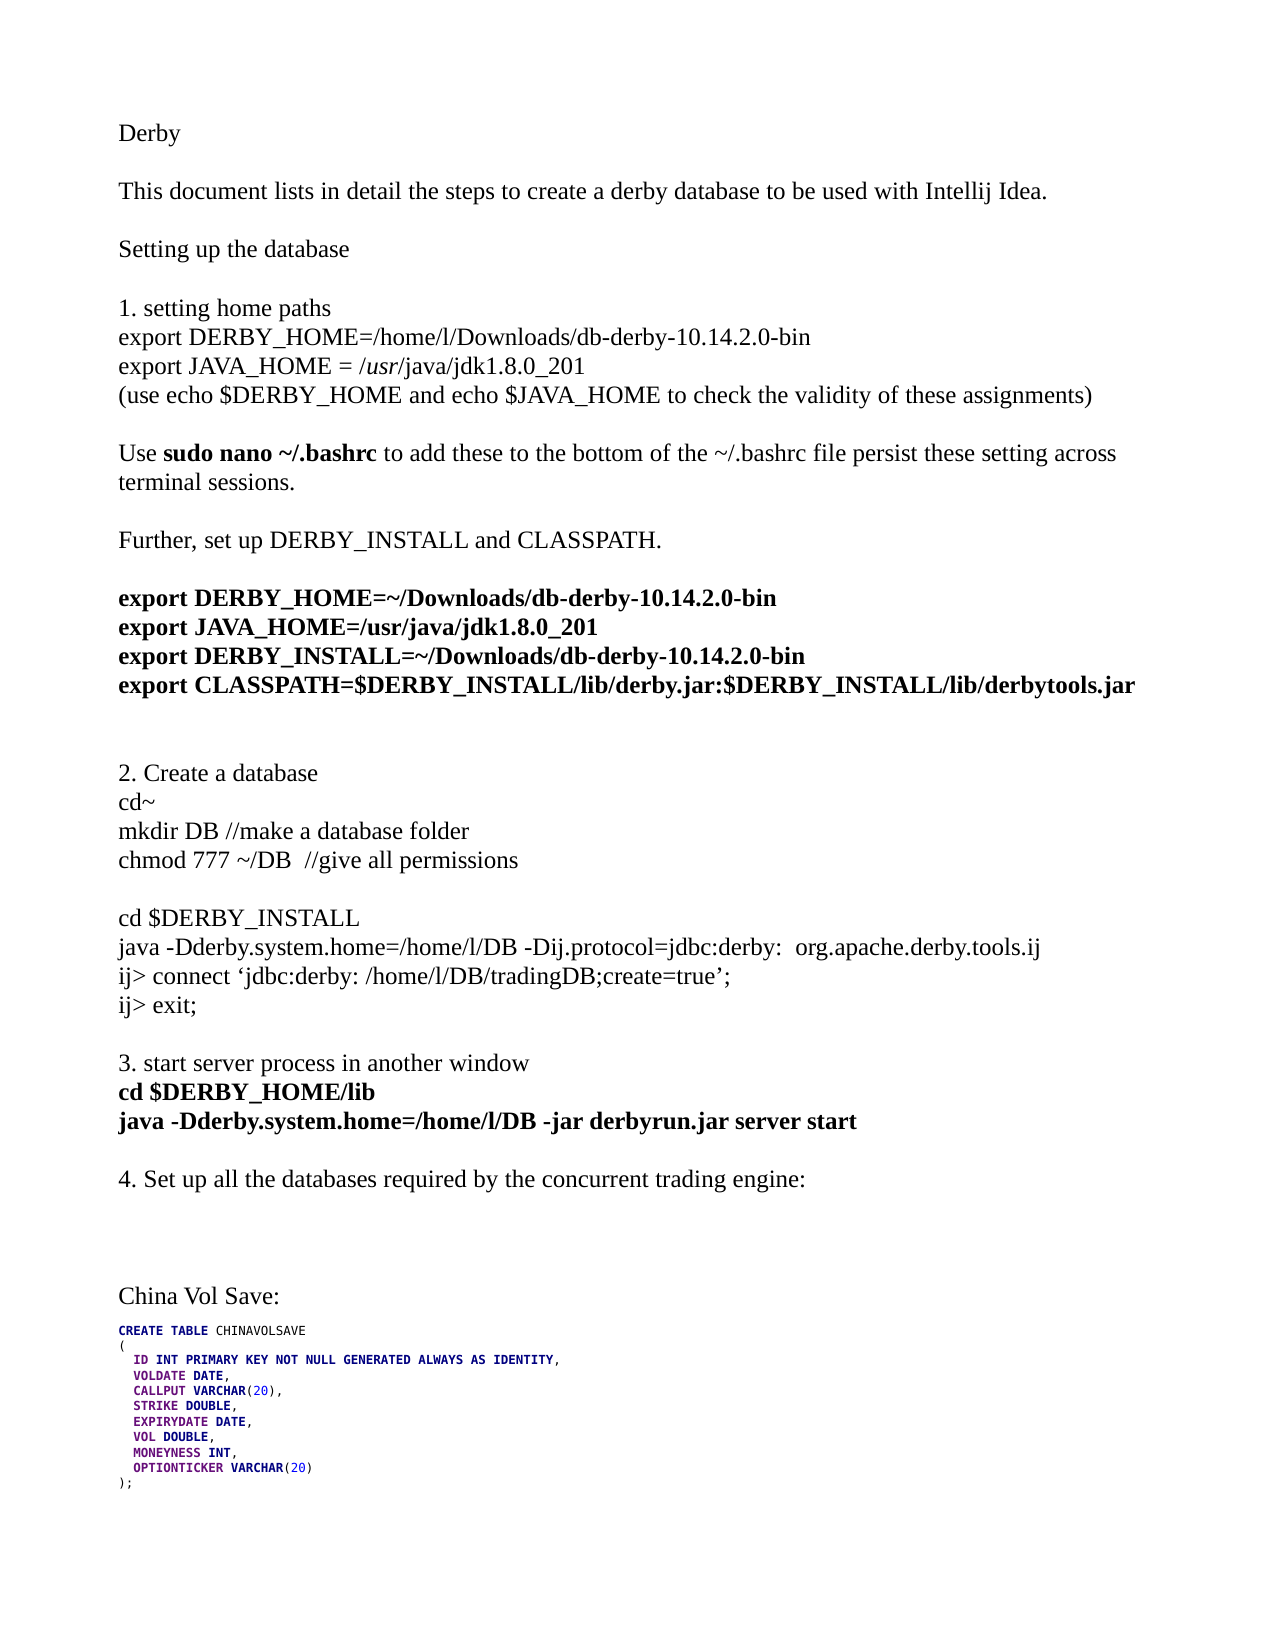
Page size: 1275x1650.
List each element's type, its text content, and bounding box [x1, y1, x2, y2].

text Use sudo nano ~/.bashrc to add these to the bottom of the ~/.bashrc file persist these setting across terminal sessions. [118, 438, 1157, 496]
text export JAVA_HOME=/usr/java/jdk1.8.0_201 [118, 612, 1157, 641]
text 2. Create a database [118, 757, 1157, 787]
text ID INT PRIMARY KEY NOT NULL GENERATED ALWAYS AS IDENTITY, [118, 1353, 1157, 1368]
text ); [118, 1476, 1157, 1491]
text export DERBY_INSTALL=~/Downloads/db-derby-10.14.2.0-bin [118, 641, 1157, 670]
text China Vol Save: [118, 1281, 1157, 1310]
text CREATE TABLE CHINAVOLSAVE [118, 1324, 1157, 1339]
text CALLPUT VARCHAR(20), [118, 1384, 1157, 1399]
text MONEYNESS INT, [118, 1446, 1157, 1461]
text ( [118, 1339, 1157, 1353]
text ij> exit; [118, 990, 1157, 1019]
text Further, set up DERBY_INSTALL and CLASSPATH. [118, 525, 1157, 554]
text cd $DERBY_HOME/lib [118, 1077, 1157, 1106]
text 1. setting home paths [118, 292, 1157, 322]
text chmod 777 ~/DB //give all permissions [118, 845, 1157, 874]
text This document lists in detail the steps to create a derby database to be used with Intellij Idea. [118, 176, 1157, 205]
text java -Dderby.system.home=/home/l/DB -jar derbyrun.jar server start [118, 1106, 1157, 1135]
text export JAVA_HOME = /usr/java/jdk1.8.0_201 [118, 351, 1157, 380]
text cd~ [118, 787, 1157, 816]
text 3. start server process in another window [118, 1048, 1157, 1077]
text export CLASSPATH=$DERBY_INSTALL/lib/derby.jar:$DERBY_INSTALL/lib/derbytools.jar [118, 670, 1157, 699]
text STRIKE DOUBLE, [118, 1399, 1157, 1415]
text mkdir DB //make a database folder [118, 816, 1157, 845]
text OPTIONTICKER VARCHAR(20) [118, 1461, 1157, 1476]
text 4. Set up all the databases required by the concurrent trading engine: [118, 1164, 1157, 1193]
text Setting up the database [118, 234, 1157, 263]
text cd $DERBY_INSTALL [118, 903, 1157, 932]
text VOL DOUBLE, [118, 1430, 1157, 1446]
text export DERBY_HOME=/home/l/Downloads/db-derby-10.14.2.0-bin [118, 322, 1157, 351]
text export DERBY_HOME=~/Downloads/db-derby-10.14.2.0-bin [118, 583, 1157, 612]
text EXPIRYDATE DATE, [118, 1415, 1157, 1430]
text java -Dderby.system.home=/home/l/DB -Dij.protocol=jdbc:derby: org.apache.derby.tools.ij [118, 932, 1157, 961]
text VOLDATE DATE, [118, 1368, 1157, 1384]
text Derby [118, 118, 1157, 147]
text (use echo $DERBY_HOME and echo $JAVA_HOME to check the validity of these assignments) [118, 380, 1157, 409]
text ij> connect ‘jdbc:derby: /home/l/DB/tradingDB;create=true’; [118, 961, 1157, 990]
